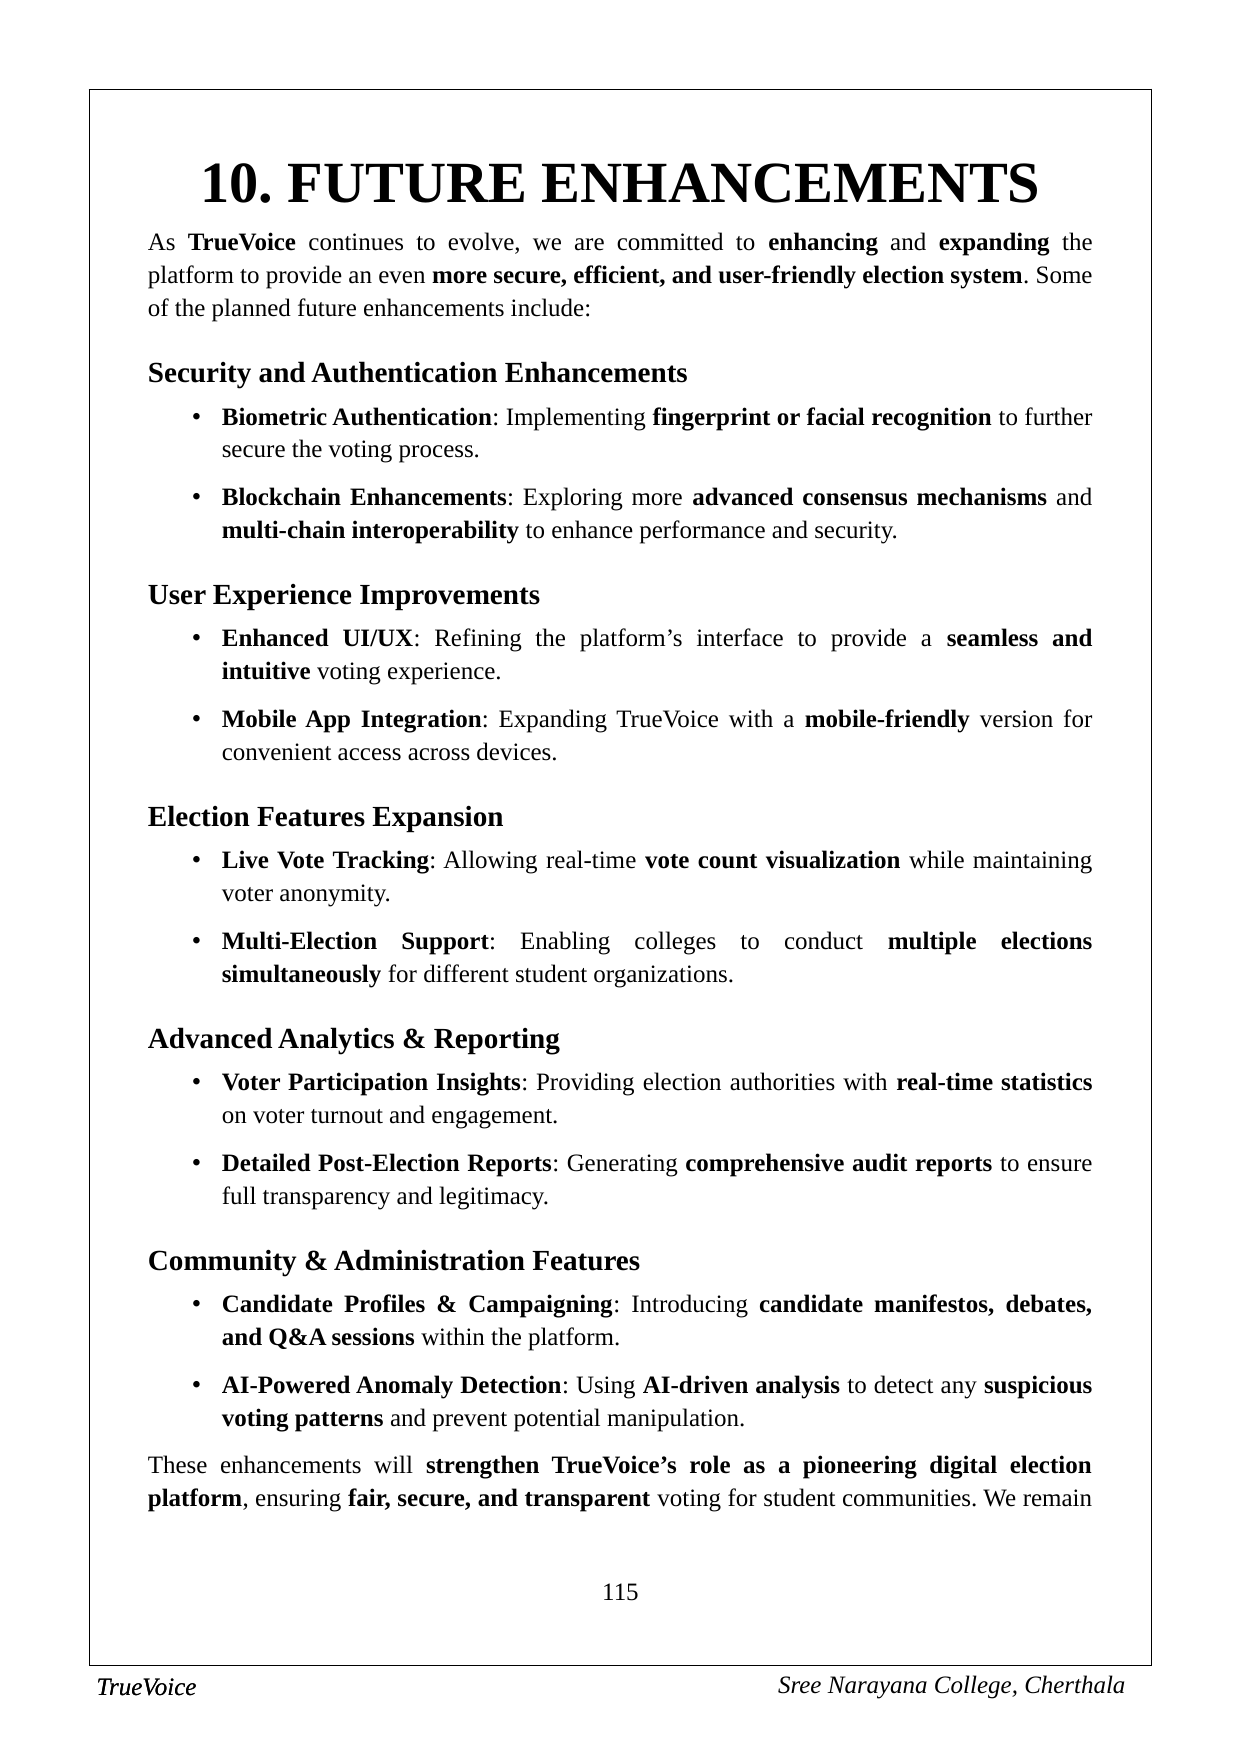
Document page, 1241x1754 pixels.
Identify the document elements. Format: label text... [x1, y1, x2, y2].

subtitle Election Features Expansion [148, 799, 1092, 833]
list Enhanced UI/UX: Refining the platform’s interface to provide a seamless and intuitive voting experience. [192, 623, 1092, 685]
list Voter Participation Insights: Providing election authorities with real-time statistics on voter turnout and engagement. [192, 1067, 1092, 1129]
list AI-Powered Anomaly Detection: Using AI-driven analysis to detect any suspicious voting patterns and prevent potential manipulation. [192, 1370, 1092, 1431]
subtitle Advanced Analytics & Reporting [148, 1021, 1092, 1055]
list Biometric Authentication: Implementing fingerprint or facial recognition to further secure the voting process. [192, 402, 1092, 463]
list Candidate Profiles & Campaigning: Introducing candidate manifestos, debates, and Q&A sessions within the platform. [192, 1289, 1092, 1351]
text As TrueVoice continues to evolve, we are committed to enhancing and expanding the platform to provide an even more secure, efficient, and user-friendly election system. Some of the planned future enhancements include: [148, 227, 1092, 322]
text These enhancements will strengthen TrueVoice’s role as a pioneering digital election platform, ensuring fair, secure, and transparent voting for student communities. We remain [148, 1450, 1092, 1512]
subtitle Community & Administration Features [148, 1243, 1092, 1277]
list Mobile App Integration: Expanding TrueVoice with a mobile-friendly version for convenient access across devices. [192, 704, 1092, 766]
list Live Vote Tracking: Allowing real-time vote count visualization while maintaining voter anonymity. [192, 845, 1092, 907]
title 10. FUTURE ENHANCEMENTS [148, 148, 1092, 215]
list Multi-Election Support: Enabling colleges to conduct multiple elections simultaneously for different student organizations. [192, 926, 1092, 988]
subtitle Security and Authentication Enhancements [148, 356, 1092, 389]
subtitle User Experience Improvements [148, 577, 1092, 611]
list Detailed Post-Election Reports: Generating comprehensive audit reports to ensure full transparency and legitimacy. [192, 1148, 1092, 1209]
list Blockchain Enhancements: Exploring more advanced consensus mechanisms and multi-chain interoperability to enhance performance and security. [192, 482, 1092, 544]
